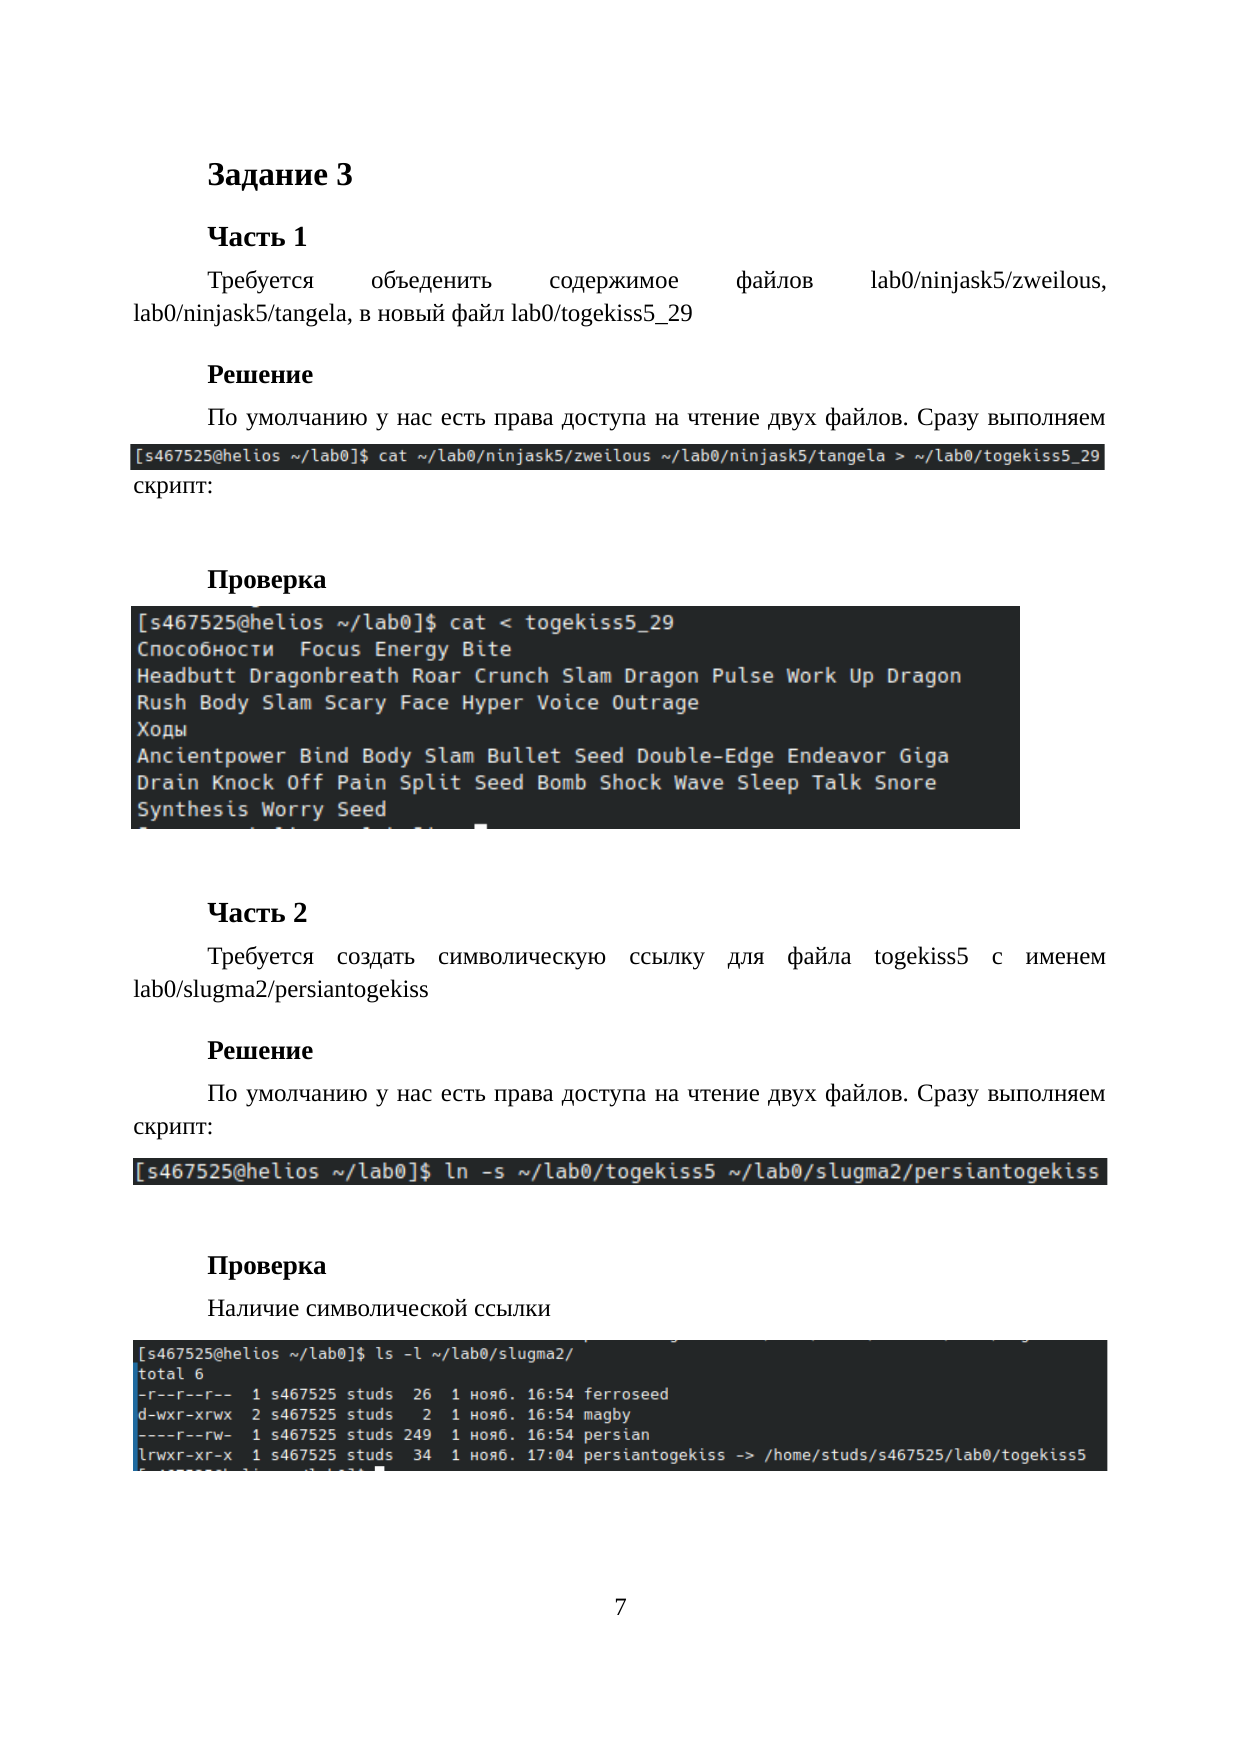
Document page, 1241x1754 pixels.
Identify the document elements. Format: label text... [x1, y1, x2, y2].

subtitle Часть 1 [133, 219, 1107, 253]
picture [130, 444, 1105, 470]
picture [131, 606, 1020, 829]
subtitle Проверка [133, 563, 1107, 594]
subtitle Проверка [133, 1249, 1107, 1280]
picture [133, 1340, 1108, 1471]
text [133, 1471, 1107, 1537]
text По умолчанию у нас есть права доступа на чтение двух файлов. Сразу выполняем скрипт: [133, 1078, 1107, 1139]
subtitle Часть 2 [133, 895, 1107, 928]
subtitle Задание 3 [133, 154, 1107, 192]
text Требуется объеденить содержимое файлов lab0/ninjask5/zweilous, lab0/ninjask5/tangela, в новый файл lab0/togekiss5_29 [133, 265, 1107, 327]
text По умолчанию у нас есть права доступа на чтение двух файлов. Сразу выполняем скрипт: [133, 402, 1107, 532]
text Требуется создать символическую ссылку для файла togekiss5 с именем lab0/slugma2/persiantogekiss [133, 941, 1107, 1003]
subtitle Решение [133, 1034, 1107, 1065]
text Наличие символической ссылки [133, 1293, 1107, 1321]
subtitle Решение [133, 358, 1107, 390]
picture [133, 1158, 1108, 1185]
